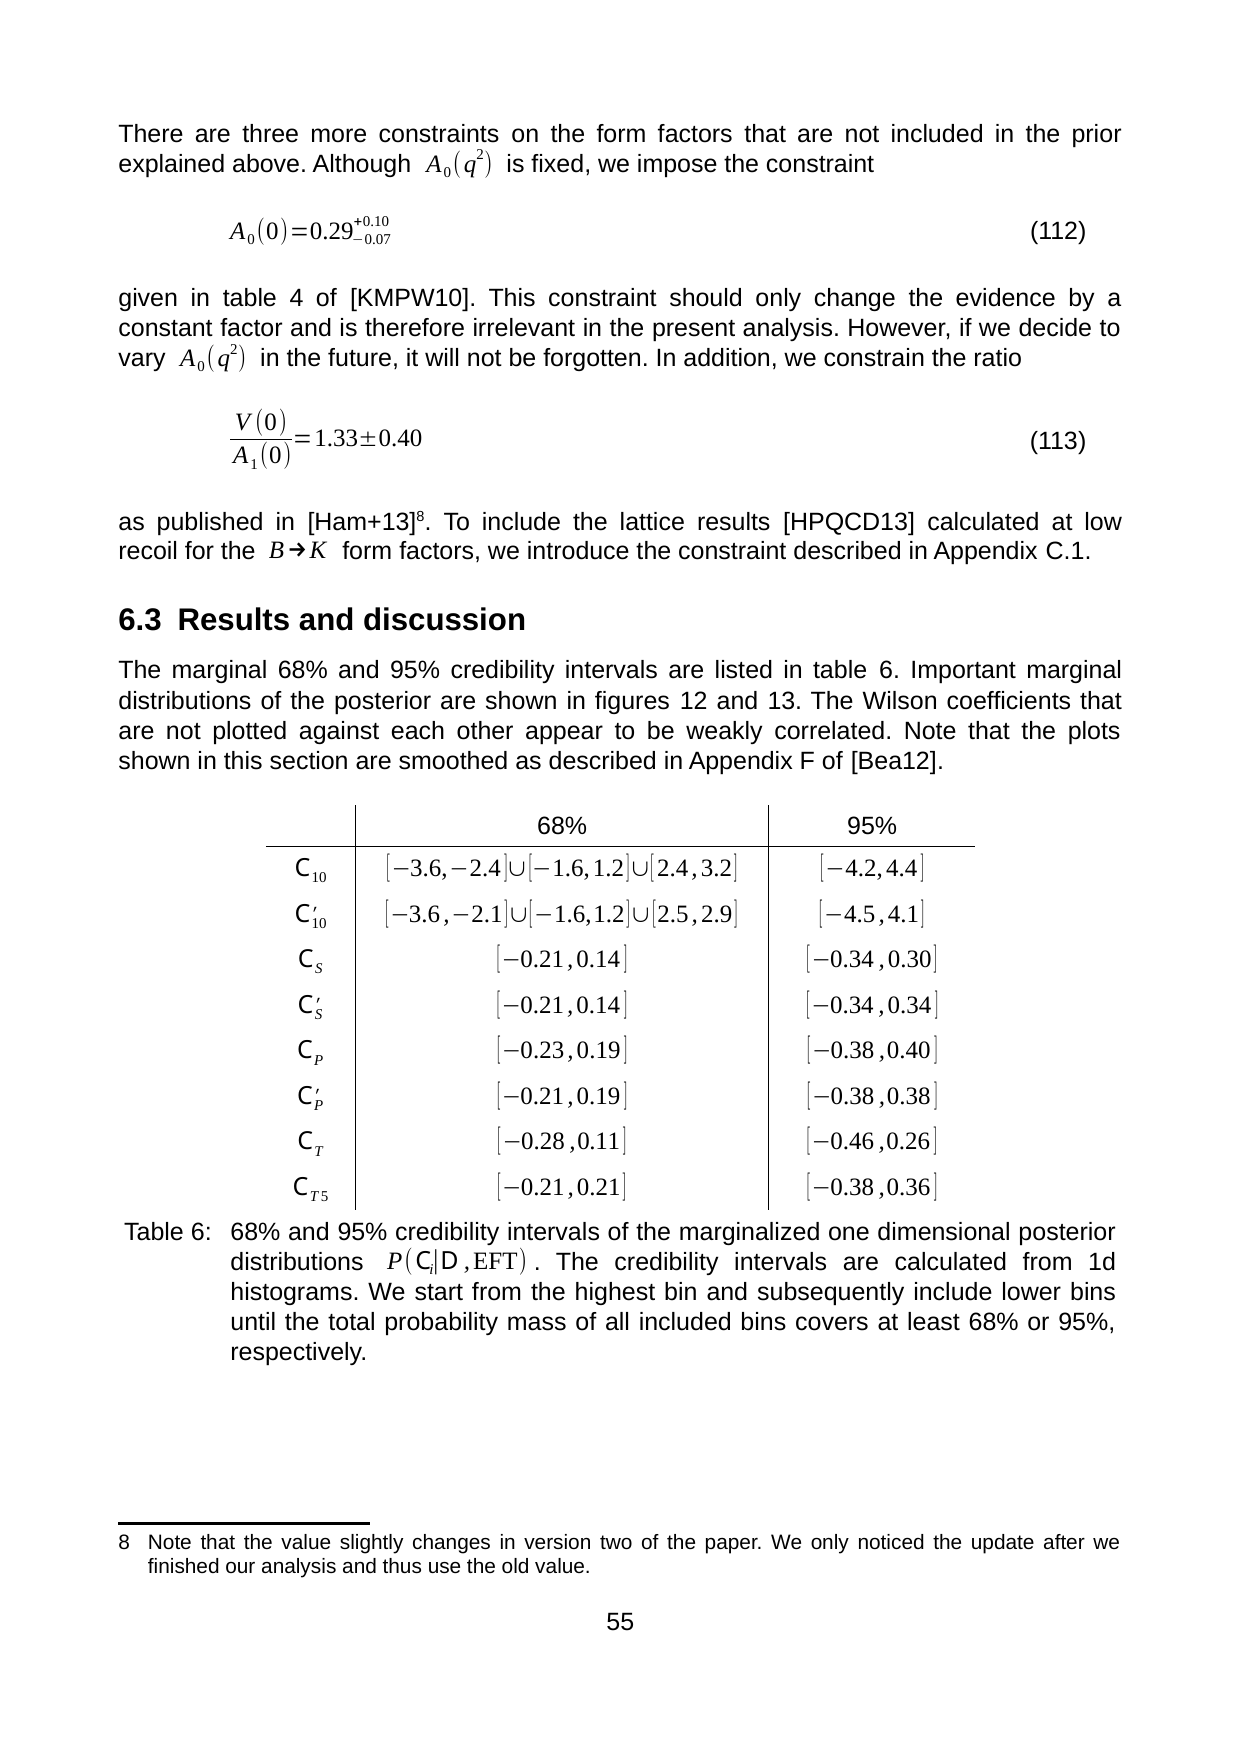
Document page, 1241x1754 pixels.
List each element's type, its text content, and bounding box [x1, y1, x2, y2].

table_cell [266, 1119, 355, 1165]
table_cell [769, 1028, 975, 1073]
table_cell [769, 1119, 975, 1165]
table_cell [356, 1028, 768, 1073]
table_cell [266, 937, 355, 982]
table_cell [975, 846, 1123, 891]
table_cell [118, 1119, 266, 1165]
table_header (113) [1024, 401, 1123, 479]
text given in table 4 of [KMPW10]. This constraint should only change the evidence by a constant factor and is therefore irrelevant in the present analysis. However, if we decide to vary in the future, it will not be forgotten. In addition, we constrain the ratio [118, 282, 1122, 373]
table_header [118, 805, 266, 846]
table_cell [118, 891, 266, 937]
text The marginal 68% and 95% credibility intervals are listed in table 6. Important marginal distributions of the posterior are shown in figures 12 and 13. The Wilson coefficients that are not plotted against each other appear to be weakly correlated. Note that the plots shown in this section are smoothed as described in Appendix F of [Bea12]. [118, 655, 1122, 775]
table_cell [118, 846, 266, 891]
text Note that the value slightly changes in version two of the paper. We only noticed the update after we finished our analysis and thus use the old value. [118, 1530, 1122, 1578]
table_cell [118, 983, 266, 1028]
table_cell [356, 847, 768, 891]
table_cell [118, 1028, 266, 1073]
table_cell [356, 891, 768, 937]
table_cell [975, 1165, 1123, 1210]
table_header 95% [769, 805, 975, 846]
table_header 68% [356, 805, 768, 846]
table_cell [118, 1074, 266, 1119]
table_cell [769, 983, 975, 1028]
table_header [118, 207, 217, 254]
table_cell [266, 847, 355, 891]
table_cell [975, 1074, 1123, 1119]
text as published in [Ham+13]. To include the lattice results [HPQCD13] calculated at low recoil for the form factors, we introduce the constraint described in Appendix C.1. [118, 507, 1122, 565]
table_cell [975, 1028, 1123, 1073]
table_cell [975, 937, 1123, 982]
table_cell [266, 891, 355, 937]
subtitle Results and discussion [118, 601, 1122, 637]
table_header [217, 207, 1024, 254]
table_cell [975, 891, 1123, 937]
table_cell [266, 983, 355, 1028]
table_cell [356, 1165, 768, 1210]
table_header [266, 805, 355, 846]
table_cell [975, 983, 1123, 1028]
table_header [118, 401, 216, 479]
table_cell [118, 937, 266, 982]
table_cell [769, 937, 975, 982]
table_cell [356, 1074, 768, 1119]
table_cell [266, 1074, 355, 1119]
table_header (112) [1024, 207, 1123, 254]
text There are three more constraints on the form factors that are not included in the prior explained above. Although is fixed, we impose the constraint [118, 118, 1122, 178]
table_cell [266, 1165, 355, 1210]
table_cell [356, 983, 768, 1028]
table_cell [266, 1028, 355, 1073]
table_cell [769, 1074, 975, 1119]
table_cell [769, 1165, 975, 1210]
table_header [216, 401, 1024, 479]
table_cell Table 6: 68% and 95% credibility intervals of the marginalized one dimensional posterior distributions . The credibility intervals are calculated from 1d histograms. We start from the highest bin and subsequently include lower bins until the total probability mass of all included bins covers at least 68% or 95%, respectively. [118, 1210, 1123, 1431]
table_cell [356, 1119, 768, 1165]
table_cell [118, 1165, 266, 1210]
table_cell [769, 847, 975, 891]
table_cell [356, 937, 768, 982]
table_cell [975, 1119, 1123, 1165]
table_header [975, 805, 1123, 846]
table_cell [769, 891, 975, 937]
